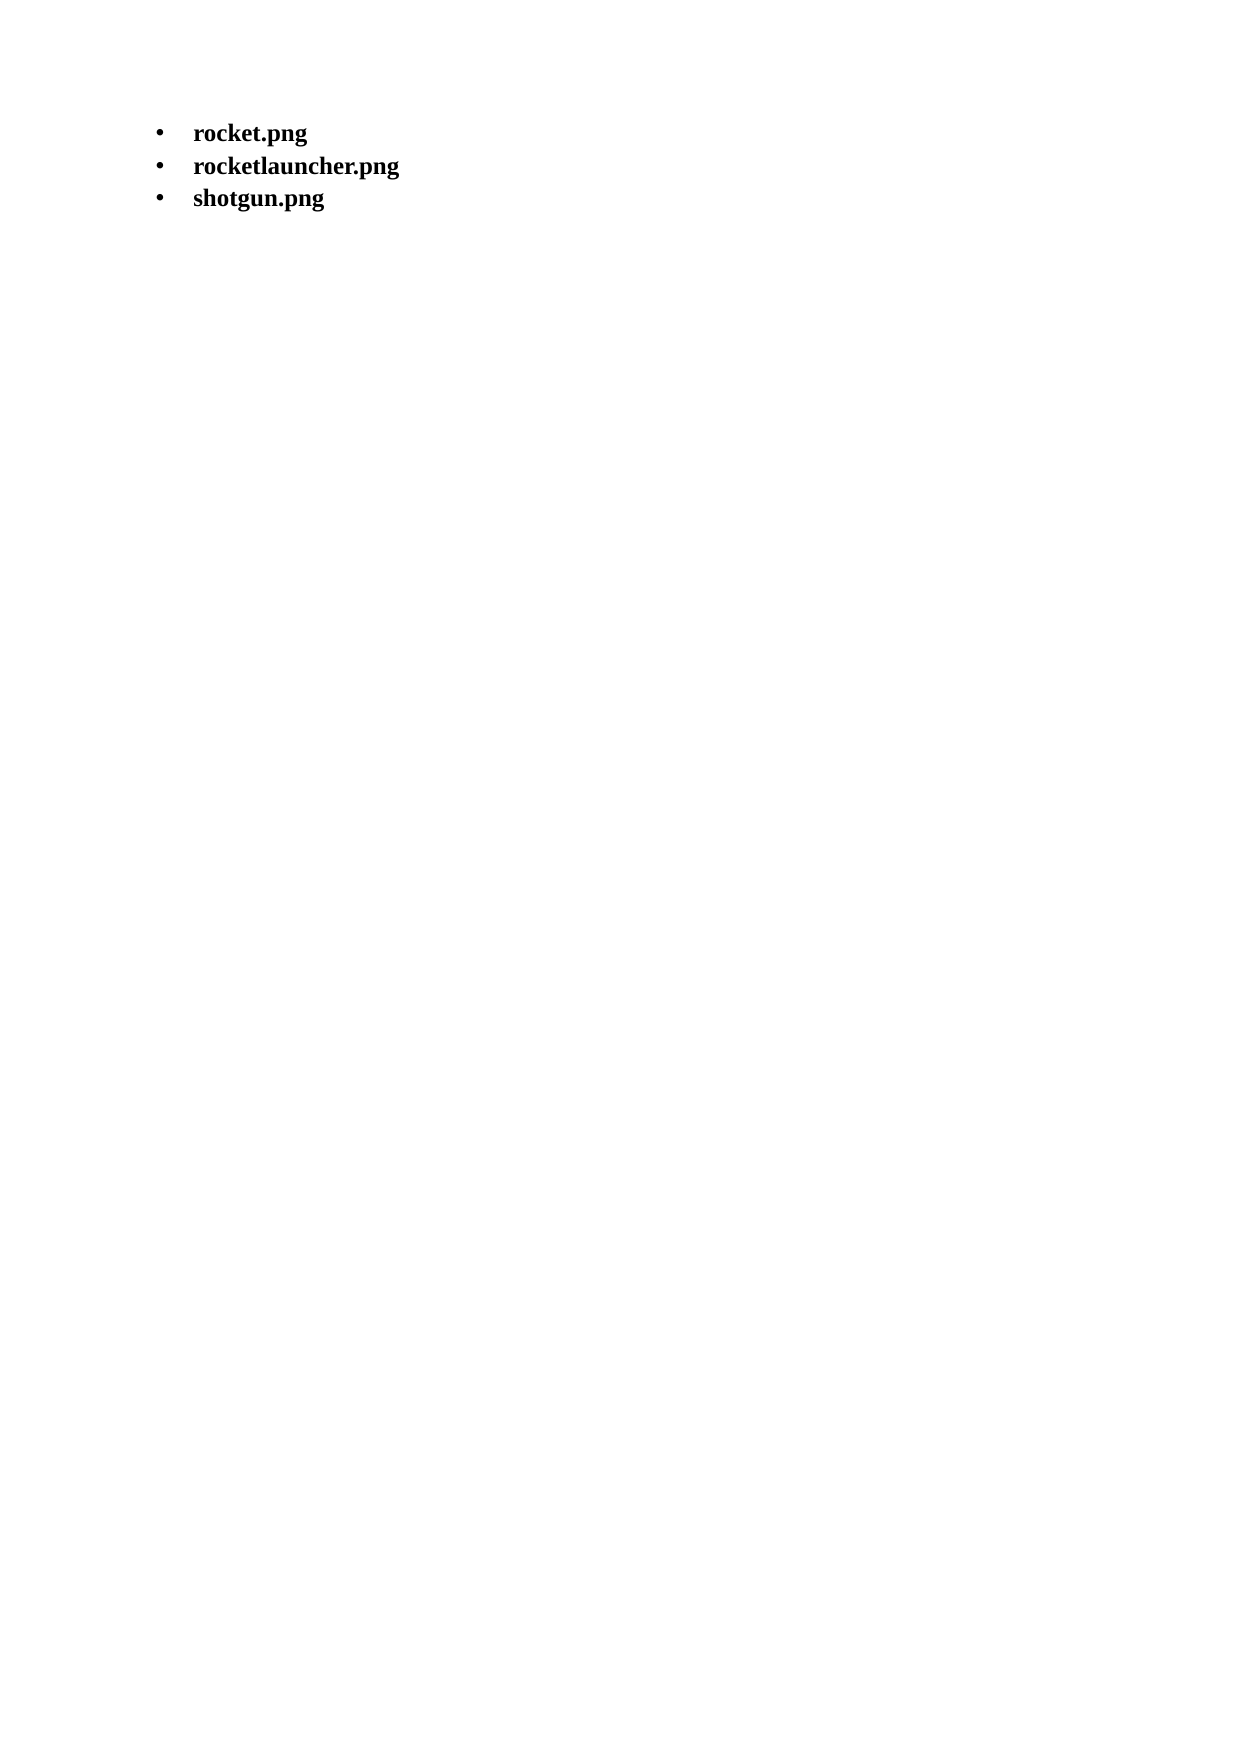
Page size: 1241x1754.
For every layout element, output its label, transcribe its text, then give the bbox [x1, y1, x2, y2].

list rocketlauncher.png [156, 151, 1122, 179]
list shotgun.png [156, 183, 1122, 212]
list rocket.png [156, 118, 1122, 147]
